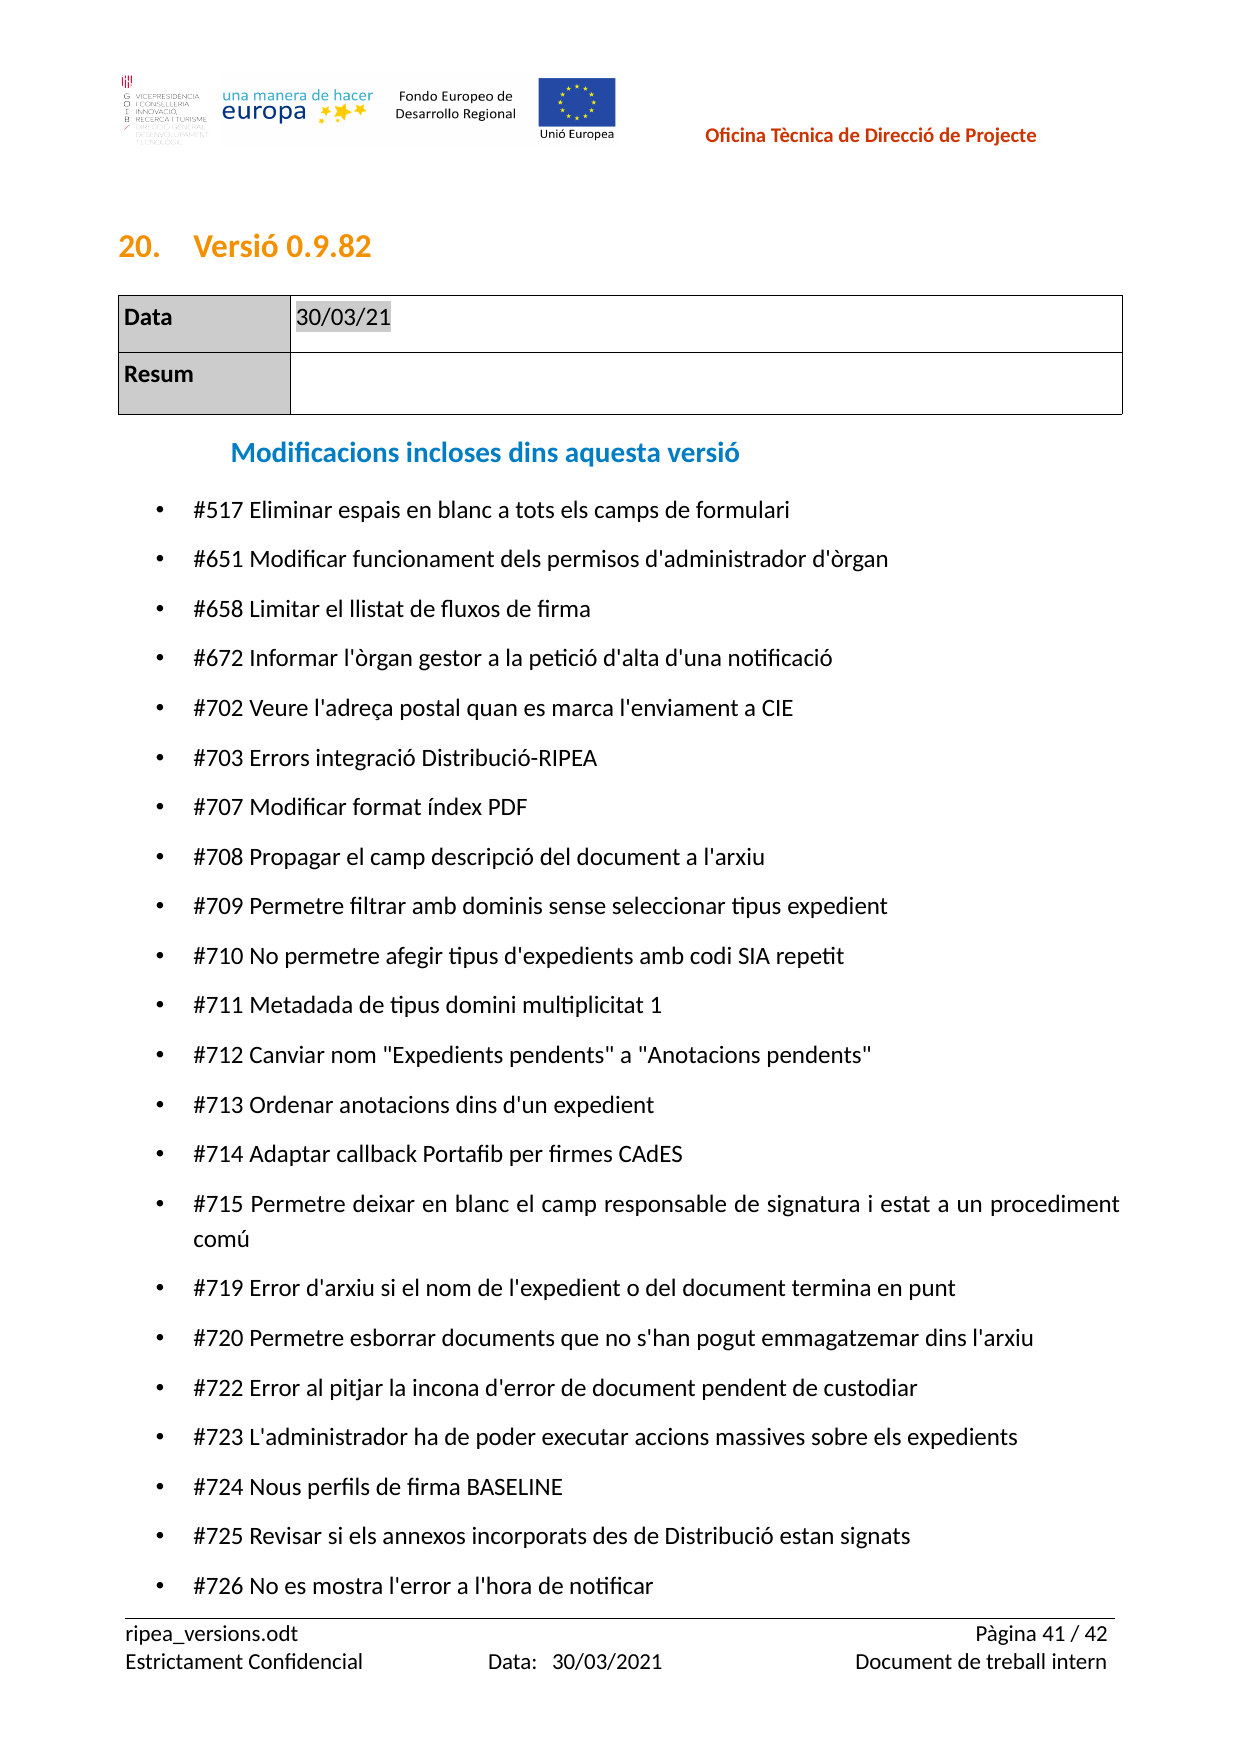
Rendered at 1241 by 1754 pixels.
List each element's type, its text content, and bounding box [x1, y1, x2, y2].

list #702 Veure l'adreça postal quan es marca l'enviament a CIE [156, 692, 1122, 723]
list #707 Modificar format índex PDF [156, 791, 1122, 822]
picture [219, 73, 621, 147]
list #720 Permetre esborrar documents que no s'han pogut emmagatzemar dins l'arxiu [156, 1322, 1122, 1353]
table_header 30/03/21 [291, 296, 1122, 352]
list #714 Adaptar callback Portafib per firmes CAdES [156, 1138, 1122, 1169]
list #703 Errors integració Distribució-RIPEA [156, 742, 1122, 772]
list #725 Revisar si els annexos incorporats des de Distribució estan signats [156, 1520, 1122, 1551]
subtitle Versió 0.9.82 [118, 225, 1122, 266]
list #710 No permetre afegir tipus d'expedients amb codi SIA repetit [156, 940, 1122, 971]
list #517 Eliminar espais en blanc a tots els camps de formulari [156, 494, 1122, 524]
list #712 Canviar nom "Expedients pendents" a "Anotacions pendents" [156, 1039, 1122, 1070]
subtitle Modificacions incloses dins aquesta versió [153, 434, 1122, 470]
picture [118, 73, 213, 147]
list #719 Error d'arxiu si el nom de l'expedient o del document termina en punt [156, 1272, 1122, 1303]
list #722 Error al pitjar la incona d'error de document pendent de custodiar [156, 1372, 1122, 1402]
list #726 No es mostra l'error a l'hora de notificar [156, 1570, 1122, 1601]
list #711 Metadada de tipus domini multiplicitat 1 [156, 989, 1122, 1020]
table_header Data [119, 296, 290, 352]
list #724 Nous perfils de firma BASELINE [156, 1471, 1122, 1501]
table_cell [291, 353, 1122, 414]
list #658 Limitar el llistat de fluxos de firma [156, 593, 1122, 623]
table_cell Resum [119, 353, 290, 414]
list #709 Permetre filtrar amb dominis sense seleccionar tipus expedient [156, 890, 1122, 921]
list #715 Permetre deixar en blanc el camp responsable de signatura i estat a un procediment comú [156, 1188, 1122, 1253]
list #651 Modificar funcionament dels permisos d'administrador d'òrgan [156, 543, 1122, 574]
list #713 Ordenar anotacions dins d'un expedient [156, 1089, 1122, 1119]
list #708 Propagar el camp descripció del document a l'arxiu [156, 841, 1122, 871]
list #672 Informar l'òrgan gestor a la petició d'alta d'una notificació [156, 642, 1122, 673]
list #723 L'administrador ha de poder executar accions massives sobre els expedients [156, 1421, 1122, 1452]
